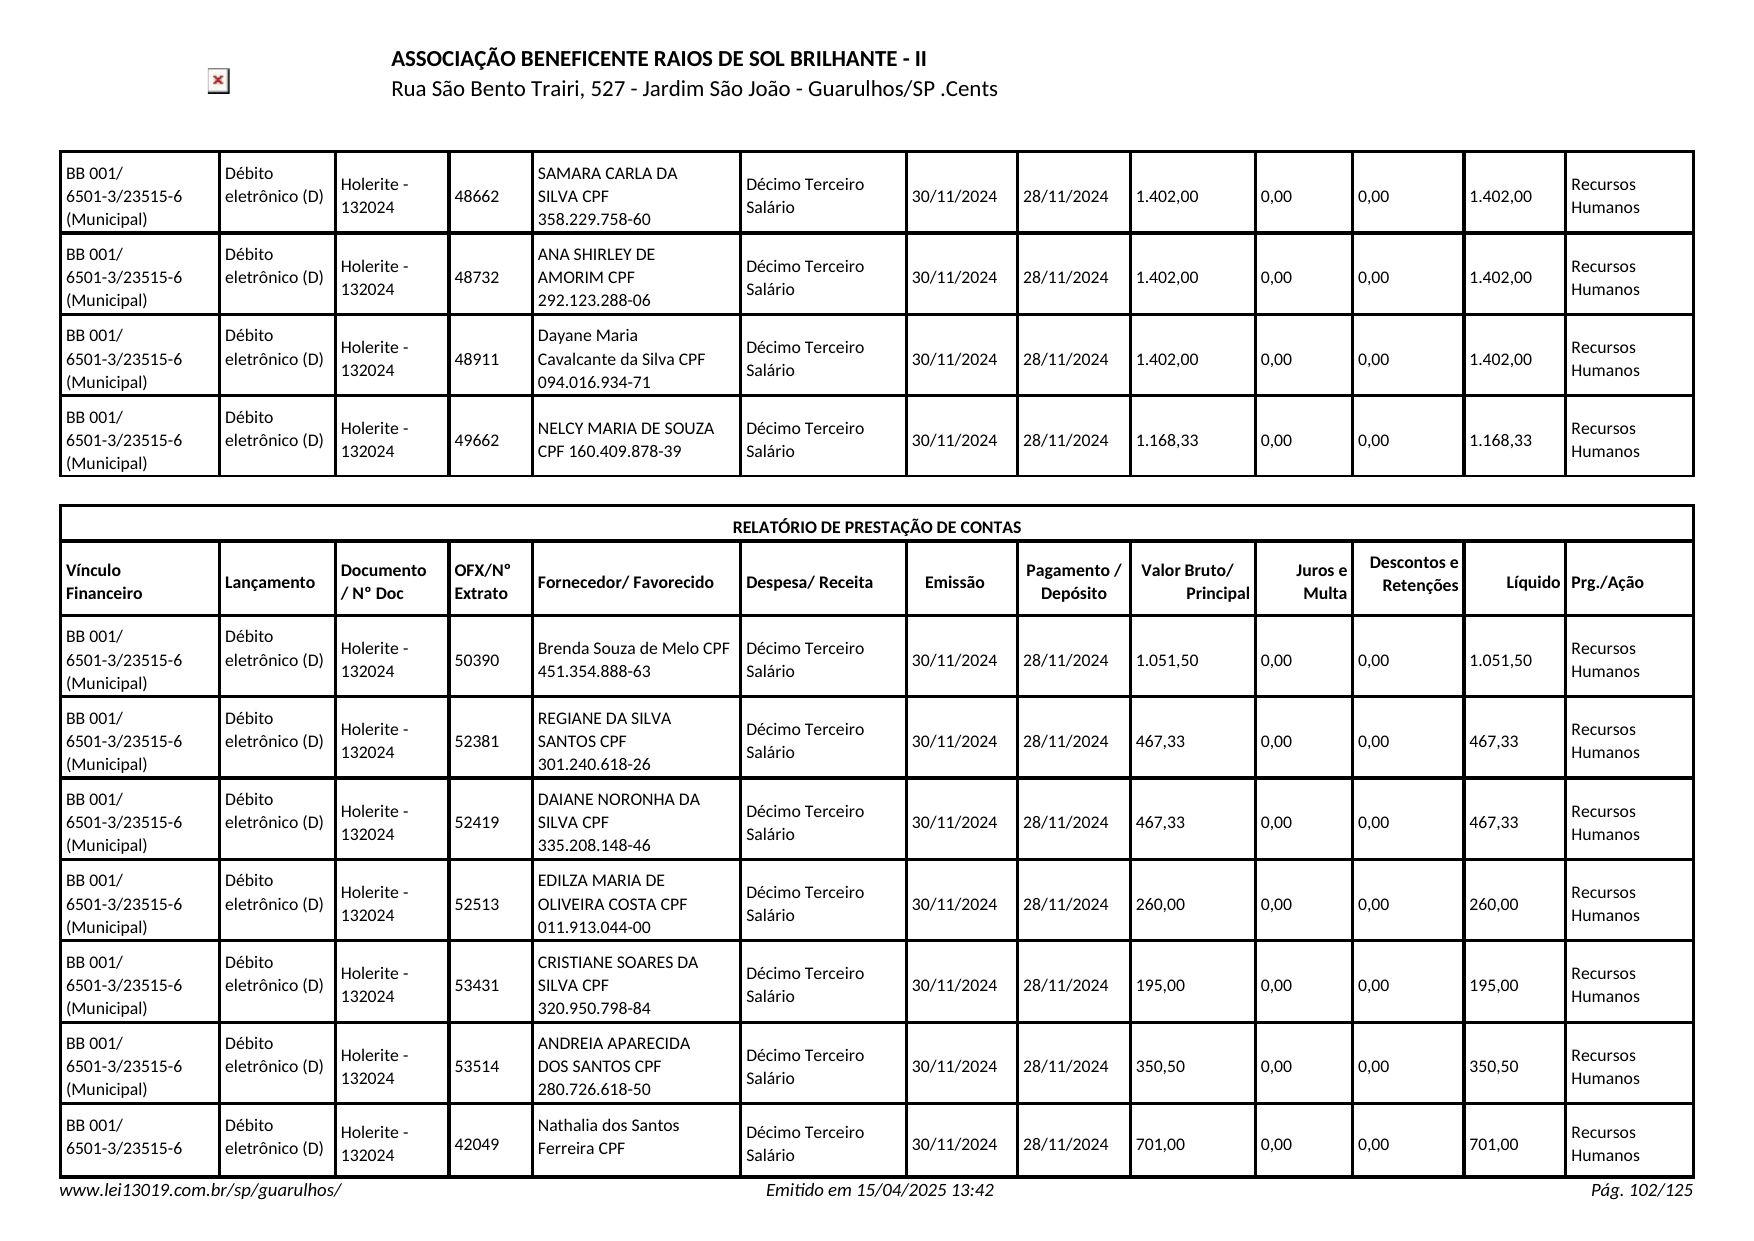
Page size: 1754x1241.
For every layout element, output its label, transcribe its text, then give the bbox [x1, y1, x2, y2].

table_cell 0,00 [1257, 861, 1351, 939]
table_header RELATÓRIO DE PRESTAÇÃO DE CONTAS [62, 507, 1692, 539]
table_cell 30/11/2024 [908, 397, 1016, 475]
table_cell Recursos Humanos [1567, 861, 1692, 939]
table_cell 260,00 [1466, 861, 1564, 939]
table_cell SAMARA CARLA DA SILVA CPF 358.229.758-60 [534, 153, 739, 231]
table_cell 195,00 [1132, 942, 1254, 1021]
table_cell 0,00 [1257, 397, 1351, 475]
table_cell 1.402,00 [1132, 235, 1254, 313]
table_cell Débito eletrônico (D) [221, 617, 334, 695]
table_cell 28/11/2024 [1019, 235, 1129, 313]
table_cell Recursos Humanos [1567, 617, 1692, 695]
table_cell 30/11/2024 [908, 316, 1016, 394]
table_cell 1.051,50 [1466, 617, 1564, 695]
table_cell Débito eletrônico (D) [221, 1105, 334, 1175]
table_cell Vínculo Financeiro [62, 543, 218, 614]
table_cell 467,33 [1466, 698, 1564, 776]
table_cell 48662 [451, 153, 531, 231]
table_cell 0,00 [1257, 698, 1351, 776]
table_cell 0,00 [1354, 617, 1462, 695]
table_cell BB 001/ 6501-3/23515-6 [62, 1105, 218, 1175]
table_cell 0,00 [1257, 235, 1351, 313]
table_cell 49662 [451, 397, 531, 475]
table_cell 0,00 [1257, 617, 1351, 695]
table_cell 0,00 [1354, 1105, 1462, 1175]
table_cell Décimo Terceiro Salário [742, 153, 905, 231]
table_cell Documento / Nº Doc [337, 543, 447, 614]
table_cell 28/11/2024 [1019, 1024, 1129, 1102]
table_cell 30/11/2024 [908, 153, 1016, 231]
table_cell Recursos Humanos [1567, 698, 1692, 776]
table_cell BB 001/ 6501-3/23515-6 (Municipal) [62, 235, 218, 313]
table_cell 1.402,00 [1466, 235, 1564, 313]
table_cell 0,00 [1354, 698, 1462, 776]
table_cell 28/11/2024 [1019, 942, 1129, 1021]
table_cell 1.168,33 [1466, 397, 1564, 475]
table_cell 52381 [451, 698, 531, 776]
table_cell Holerite - 132024 [337, 780, 447, 858]
table_cell DAIANE NORONHA DA SILVA CPF 335.208.148-46 [534, 780, 739, 858]
table_cell Valor Bruto/ Principal [1132, 543, 1254, 614]
table_cell 701,00 [1132, 1105, 1254, 1175]
table_cell Brenda Souza de Melo CPF 451.354.888-63 [534, 617, 739, 695]
table_cell 28/11/2024 [1019, 698, 1129, 776]
table_cell Débito eletrônico (D) [221, 1024, 334, 1102]
table_cell Despesa/ Receita [742, 543, 905, 614]
table_cell BB 001/ 6501-3/23515-6 (Municipal) [62, 153, 218, 231]
table_cell 28/11/2024 [1019, 617, 1129, 695]
table_cell Holerite - 132024 [337, 235, 447, 313]
table_cell Descontos e Retenções [1354, 543, 1462, 614]
table_cell EDILZA MARIA DE OLIVEIRA COSTA CPF 011.913.044-00 [534, 861, 739, 939]
table_cell Holerite - 132024 [337, 1105, 447, 1175]
table_cell 30/11/2024 [908, 698, 1016, 776]
table_cell BB 001/ 6501-3/23515-6 (Municipal) [62, 942, 218, 1021]
table_cell Juros e Multa [1257, 543, 1351, 614]
table_cell Prg./Ação [1567, 543, 1692, 614]
table_cell 260,00 [1132, 861, 1254, 939]
table_cell 0,00 [1257, 153, 1351, 231]
table_cell Décimo Terceiro Salário [742, 1024, 905, 1102]
table_cell 0,00 [1257, 1105, 1351, 1175]
table_cell 42049 [451, 1105, 531, 1175]
table_cell 52513 [451, 861, 531, 939]
table_cell 467,33 [1132, 698, 1254, 776]
table_cell 0,00 [1354, 942, 1462, 1021]
table_cell 30/11/2024 [908, 942, 1016, 1021]
table_cell Dayane Maria Cavalcante da Silva CPF 094.016.934-71 [534, 316, 739, 394]
table_cell Pagamento / Depósito [1019, 543, 1129, 614]
table_cell 1.168,33 [1132, 397, 1254, 475]
table_cell 1.402,00 [1132, 153, 1254, 231]
table_cell Holerite - 132024 [337, 861, 447, 939]
table_cell Fornecedor/ Favorecido [534, 543, 739, 614]
table_cell 0,00 [1354, 861, 1462, 939]
table_cell 1.402,00 [1466, 316, 1564, 394]
table_cell 701,00 [1466, 1105, 1564, 1175]
table_cell 28/11/2024 [1019, 153, 1129, 231]
table_cell NELCY MARIA DE SOUZA CPF 160.409.878-39 [534, 397, 739, 475]
table_cell 30/11/2024 [908, 861, 1016, 939]
table_cell 28/11/2024 [1019, 1105, 1129, 1175]
table_cell ANA SHIRLEY DE AMORIM CPF 292.123.288-06 [534, 235, 739, 313]
table_cell Décimo Terceiro Salário [742, 698, 905, 776]
table_cell BB 001/ 6501-3/23515-6 (Municipal) [62, 397, 218, 475]
table_cell 30/11/2024 [908, 1105, 1016, 1175]
table_cell 0,00 [1257, 316, 1351, 394]
table_cell 0,00 [1257, 1024, 1351, 1102]
table_cell Décimo Terceiro Salário [742, 861, 905, 939]
table_cell 1.402,00 [1466, 153, 1564, 231]
table_cell 350,50 [1132, 1024, 1254, 1102]
table_cell 28/11/2024 [1019, 780, 1129, 858]
table_cell Holerite - 132024 [337, 153, 447, 231]
table_cell 467,33 [1466, 780, 1564, 858]
table_cell 28/11/2024 [1019, 316, 1129, 394]
table_cell 28/11/2024 [1019, 861, 1129, 939]
table_cell 1.051,50 [1132, 617, 1254, 695]
table_cell Lançamento [221, 543, 334, 614]
table_cell 0,00 [1354, 235, 1462, 313]
table_cell 0,00 [1354, 153, 1462, 231]
table_cell Holerite - 132024 [337, 942, 447, 1021]
table_cell 28/11/2024 [1019, 397, 1129, 475]
table_cell Débito eletrônico (D) [221, 942, 334, 1021]
table_cell 50390 [451, 617, 531, 695]
table_cell Décimo Terceiro Salário [742, 316, 905, 394]
table_cell 53431 [451, 942, 531, 1021]
table_cell Recursos Humanos [1567, 316, 1692, 394]
table_cell Débito eletrônico (D) [221, 397, 334, 475]
table_cell Holerite - 132024 [337, 698, 447, 776]
table_cell BB 001/ 6501-3/23515-6 (Municipal) [62, 1024, 218, 1102]
table_cell REGIANE DA SILVA SANTOS CPF 301.240.618-26 [534, 698, 739, 776]
table_cell 48732 [451, 235, 531, 313]
table_cell Décimo Terceiro Salário [742, 617, 905, 695]
table_cell 467,33 [1132, 780, 1254, 858]
table_cell 53514 [451, 1024, 531, 1102]
table_cell Líquido [1466, 543, 1564, 614]
table_cell Recursos Humanos [1567, 153, 1692, 231]
table_cell Recursos Humanos [1567, 397, 1692, 475]
table_cell Holerite - 132024 [337, 397, 447, 475]
table_cell 0,00 [1354, 780, 1462, 858]
table_cell 0,00 [1354, 1024, 1462, 1102]
table_cell Débito eletrônico (D) [221, 316, 334, 394]
table_cell 0,00 [1354, 316, 1462, 394]
table_cell Débito eletrônico (D) [221, 235, 334, 313]
table_cell Décimo Terceiro Salário [742, 235, 905, 313]
table_cell BB 001/ 6501-3/23515-6 (Municipal) [62, 861, 218, 939]
table_cell 30/11/2024 [908, 235, 1016, 313]
table_cell Recursos Humanos [1567, 1105, 1692, 1175]
table_cell 195,00 [1466, 942, 1564, 1021]
table_cell 350,50 [1466, 1024, 1564, 1102]
table_cell Recursos Humanos [1567, 942, 1692, 1021]
table_cell Décimo Terceiro Salário [742, 942, 905, 1021]
table_cell 0,00 [1354, 397, 1462, 475]
table_cell Recursos Humanos [1567, 1024, 1692, 1102]
table_cell OFX/Nº Extrato [451, 543, 531, 614]
table_cell Décimo Terceiro Salário [742, 397, 905, 475]
table_cell Recursos Humanos [1567, 780, 1692, 858]
table_cell Holerite - 132024 [337, 316, 447, 394]
table_cell 0,00 [1257, 780, 1351, 858]
table_cell 48911 [451, 316, 531, 394]
table_cell 30/11/2024 [908, 617, 1016, 695]
table_cell Décimo Terceiro Salário [742, 1105, 905, 1175]
table_cell Recursos Humanos [1567, 235, 1692, 313]
table_cell Débito eletrônico (D) [221, 861, 334, 939]
table_cell Holerite - 132024 [337, 617, 447, 695]
table_cell Nathalia dos Santos Ferreira CPF [534, 1105, 739, 1175]
table_cell 52419 [451, 780, 531, 858]
table_cell Emissão [908, 543, 1016, 614]
table_cell BB 001/ 6501-3/23515-6 (Municipal) [62, 698, 218, 776]
table_cell BB 001/ 6501-3/23515-6 (Municipal) [62, 780, 218, 858]
table_cell 30/11/2024 [908, 1024, 1016, 1102]
table_cell Holerite - 132024 [337, 1024, 447, 1102]
table_cell CRISTIANE SOARES DA SILVA CPF 320.950.798-84 [534, 942, 739, 1021]
table_cell Débito eletrônico (D) [221, 153, 334, 231]
table_cell 1.402,00 [1132, 316, 1254, 394]
table_cell Débito eletrônico (D) [221, 780, 334, 858]
table_cell 0,00 [1257, 942, 1351, 1021]
table_cell BB 001/ 6501-3/23515-6 (Municipal) [62, 617, 218, 695]
table_cell 30/11/2024 [908, 780, 1016, 858]
table_cell BB 001/ 6501-3/23515-6 (Municipal) [62, 316, 218, 394]
table_cell ANDREIA APARECIDA DOS SANTOS CPF 280.726.618-50 [534, 1024, 739, 1102]
table_cell Décimo Terceiro Salário [742, 780, 905, 858]
table_cell Débito eletrônico (D) [221, 698, 334, 776]
